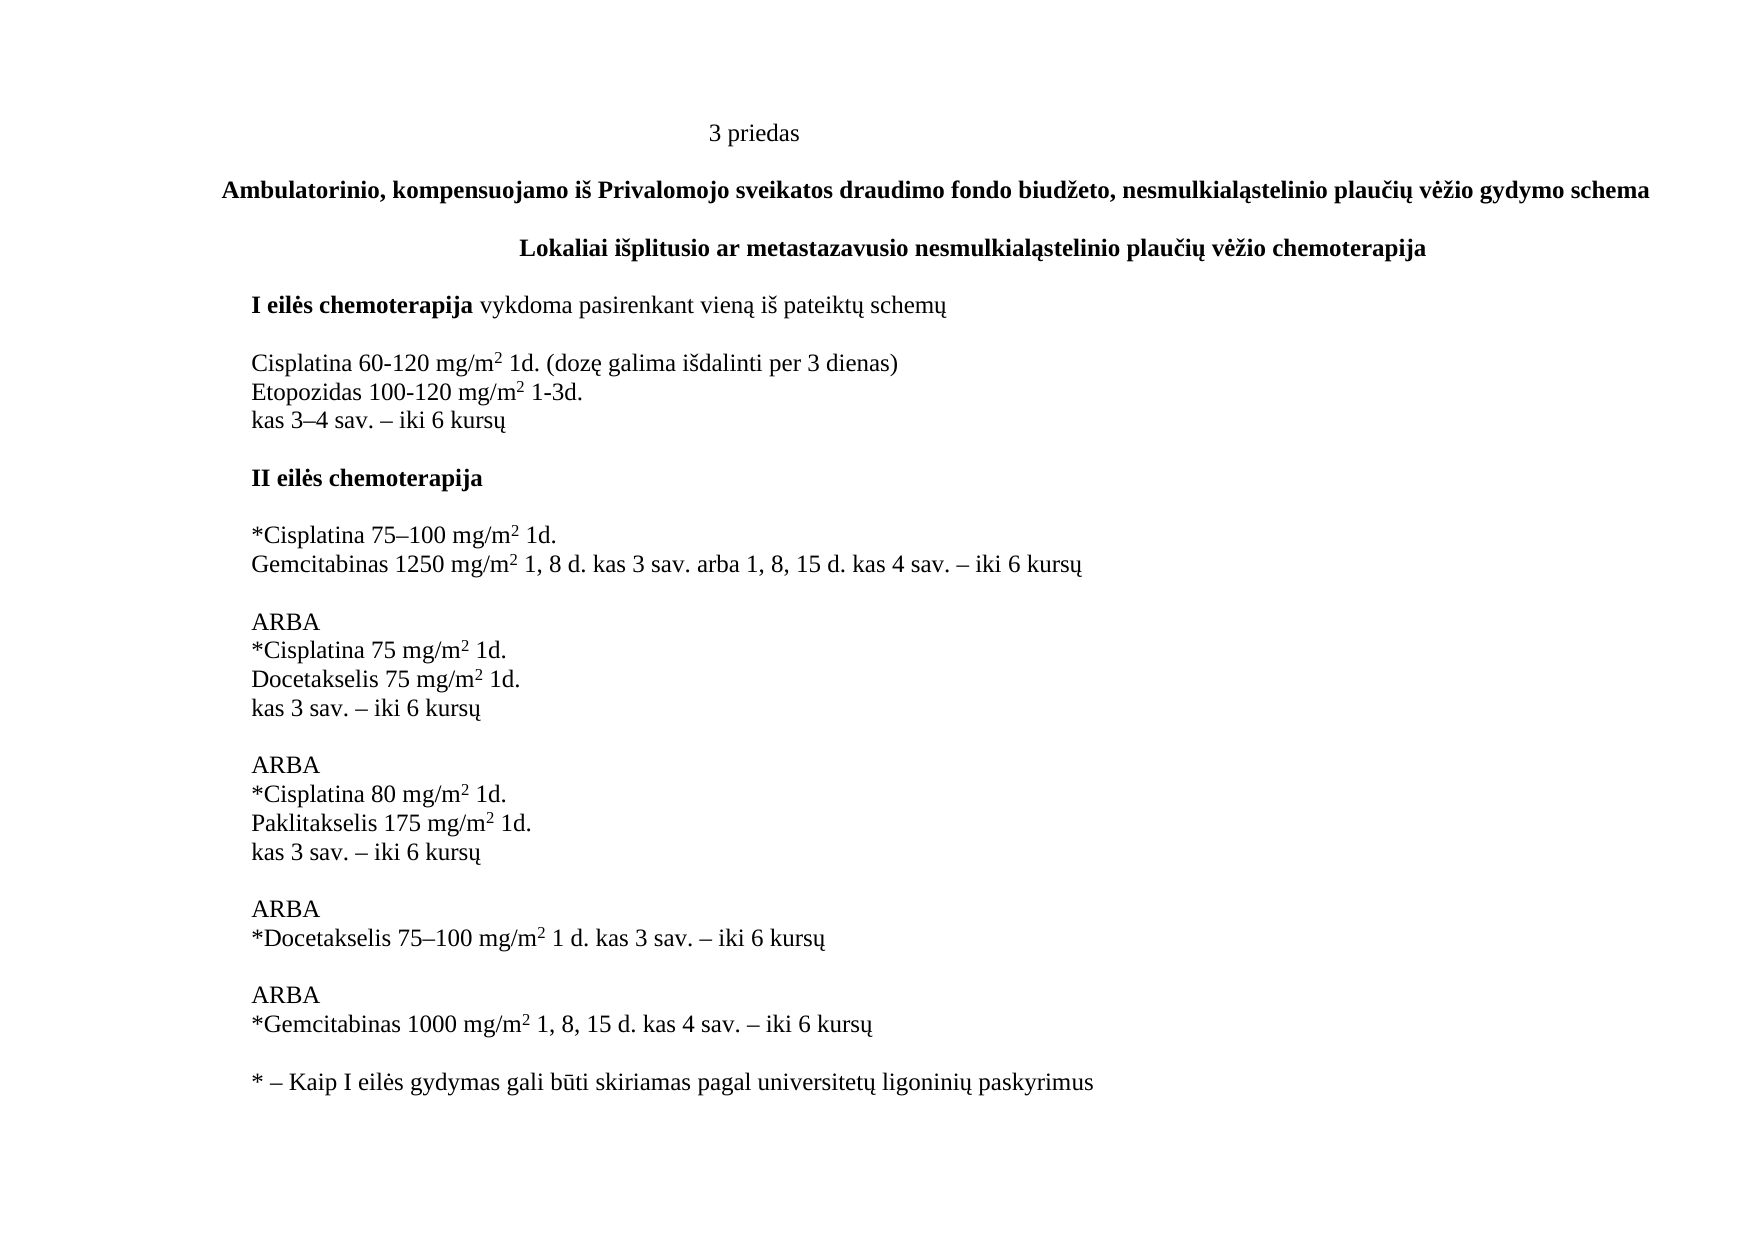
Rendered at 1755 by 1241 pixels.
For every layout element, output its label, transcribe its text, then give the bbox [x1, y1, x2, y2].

text I eilės chemoterapija vykdoma pasirenkant vieną iš pateiktų schemų [177, 291, 1695, 319]
text kas 3 sav. – iki 6 kursų [177, 693, 1748, 722]
text Ambulatorinio, kompensuojamo iš Privalomojo sveikatos draudimo fondo biudžeto, nesmulkialąstelinio plaučių vėžio gydymo schema [177, 176, 1695, 204]
text ARBA [177, 981, 1695, 1009]
text ARBA [177, 607, 1748, 636]
text Lokaliai išplitusio ar metastazavusio nesmulkialąstelinio plaučių vėžio chemoterapija [177, 233, 1695, 262]
text 3 priedas [177, 118, 1695, 147]
text *Cisplatina 80 mg/m2 1d. [177, 779, 1748, 808]
text *Gemcitabinas 1000 mg/m2 1, 8, 15 d. kas 4 sav. – iki 6 kursų [177, 1009, 1748, 1038]
text kas 3–4 sav. – iki 6 kursų [177, 406, 1748, 434]
text ARBA [177, 894, 1695, 923]
text II eilės chemoterapija [177, 463, 1695, 492]
text Cisplatina 60-120 mg/m2 1d. (dozę galima išdalinti per 3 dienas) [177, 348, 1695, 377]
text * – Kaip I eilės gydymas gali būti skiriamas pagal universitetų ligoninių paskyrimus [177, 1067, 1695, 1096]
text Etopozidas 100-120 mg/m2 1-3d. [177, 377, 1695, 406]
text *Docetakselis 75–100 mg/m2 1 d. kas 3 sav. – iki 6 kursų [177, 923, 1695, 952]
text Gemcitabinas 1250 mg/m2 1, 8 d. kas 3 sav. arba 1, 8, 15 d. kas 4 sav. – iki 6 kursų [177, 549, 1748, 578]
text *Cisplatina 75–100 mg/m2 1d. [177, 521, 1748, 549]
text ARBA [177, 751, 1695, 779]
text kas 3 sav. – iki 6 kursų [177, 837, 1695, 866]
text Docetakselis 75 mg/m2 1d. [177, 664, 1748, 693]
text *Cisplatina 75 mg/m2 1d. [177, 636, 1748, 664]
text Paklitakselis 175 mg/m2 1d. [177, 808, 1748, 837]
